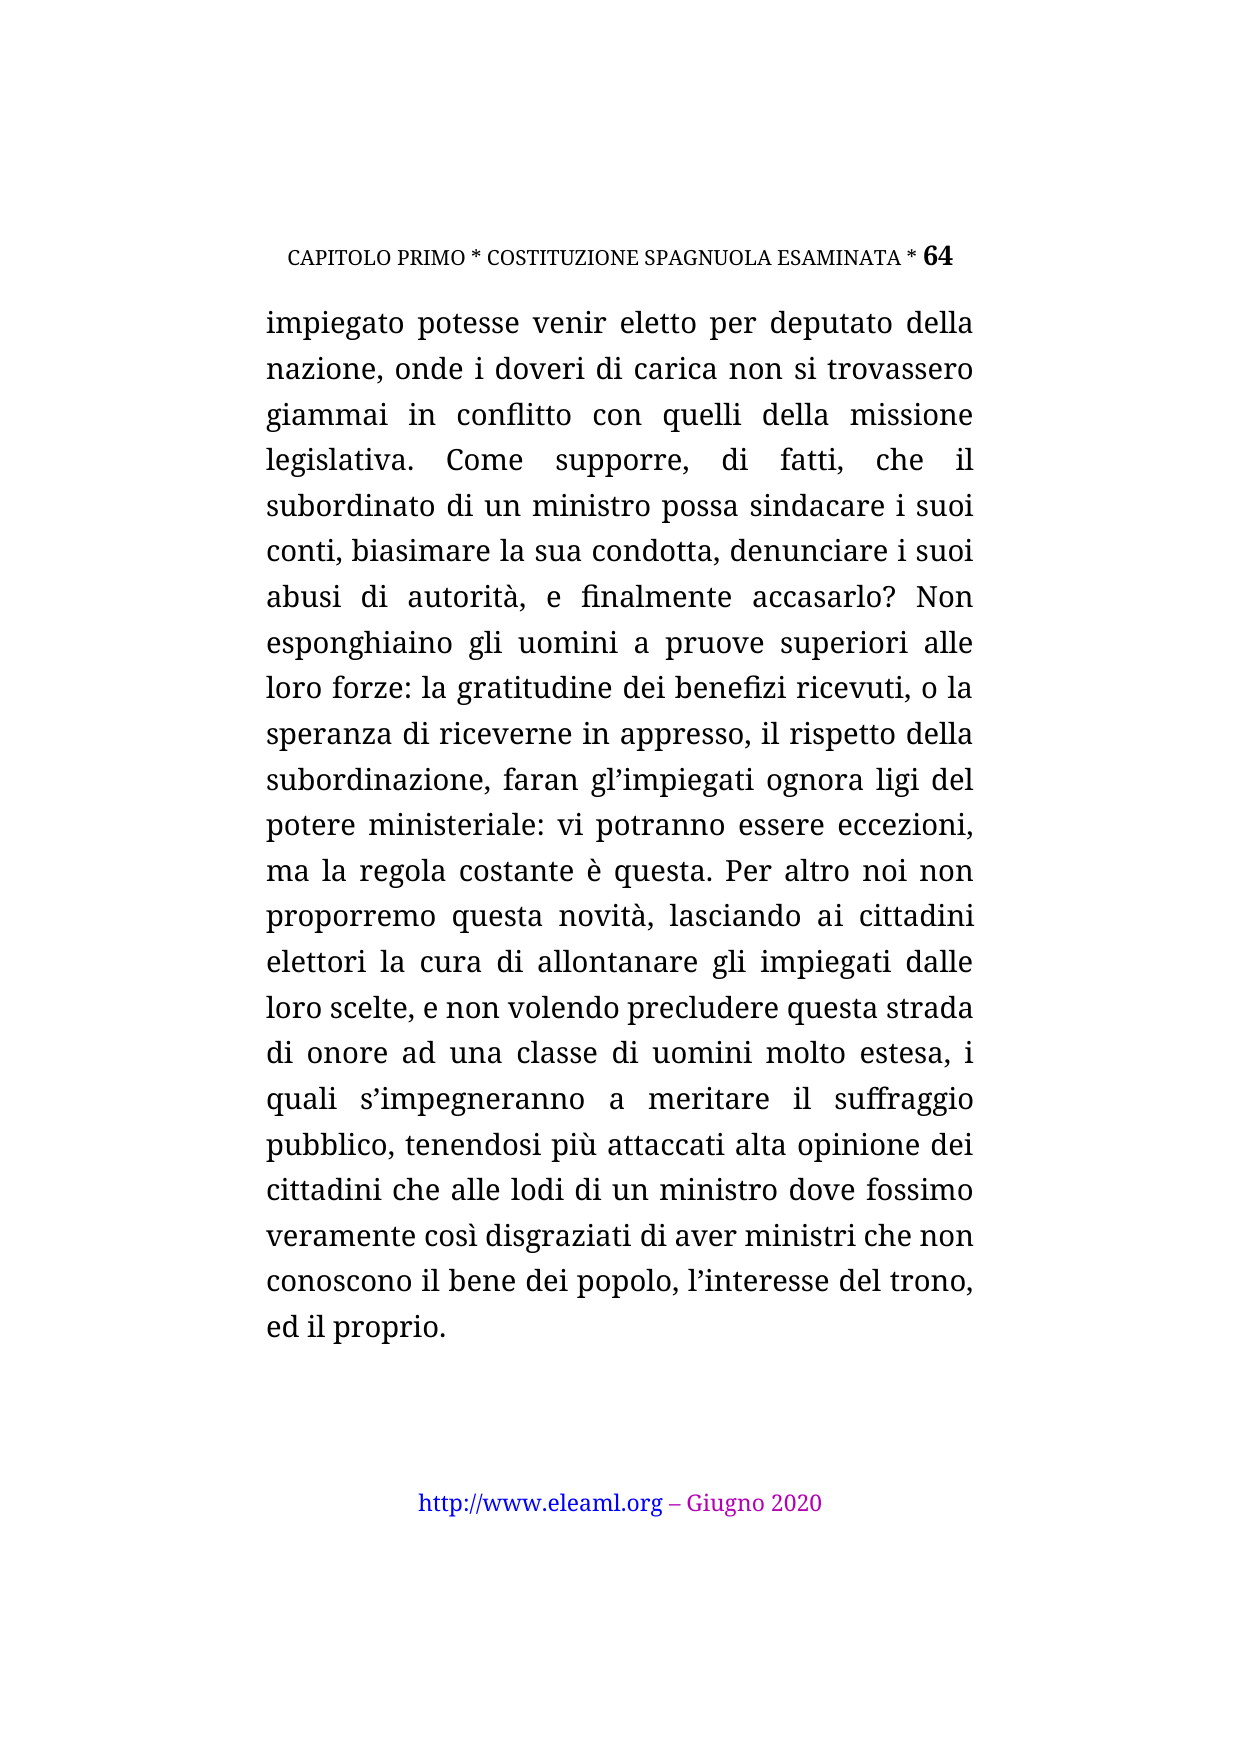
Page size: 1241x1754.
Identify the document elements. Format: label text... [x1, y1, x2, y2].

text impiegato potesse venir eletto per deputato della nazione, onde i doveri di carica non si trovassero giammai in conflitto con quelli della missione legislativa. Come supporre, di fatti, che il subordinato di un ministro possa sindacare i suoi conti, biasimare la sua condotta, denunciare i suoi abusi di autorità, e finalmente accasarlo? Non esponghiaino gli uomini a pruove superiori alle loro forze: la gratitudine dei benefizi ricevuti, o la speranza di riceverne in appresso, il rispetto della subordinazione, faran gl’impiegati ognora ligi del potere ministeriale: vi potranno essere eccezioni, ma la regola costante è questa. Per altro noi non proporremo questa novità, lasciando ai cittadini elettori la cura di allontanare gli impiegati dalle loro scelte, e non volendo precludere questa strada di onore ad una classe di uomini molto estesa, i quali s’impegneranno a meritare il suffraggio pubblico, tenendosi più attaccati alta opinione dei cittadini che alle lodi di un ministro dove fossimo veramente così disgraziati di aver ministri che non conoscono il bene dei popolo, l’interesse del trono, ed il proprio. [266, 303, 974, 1346]
